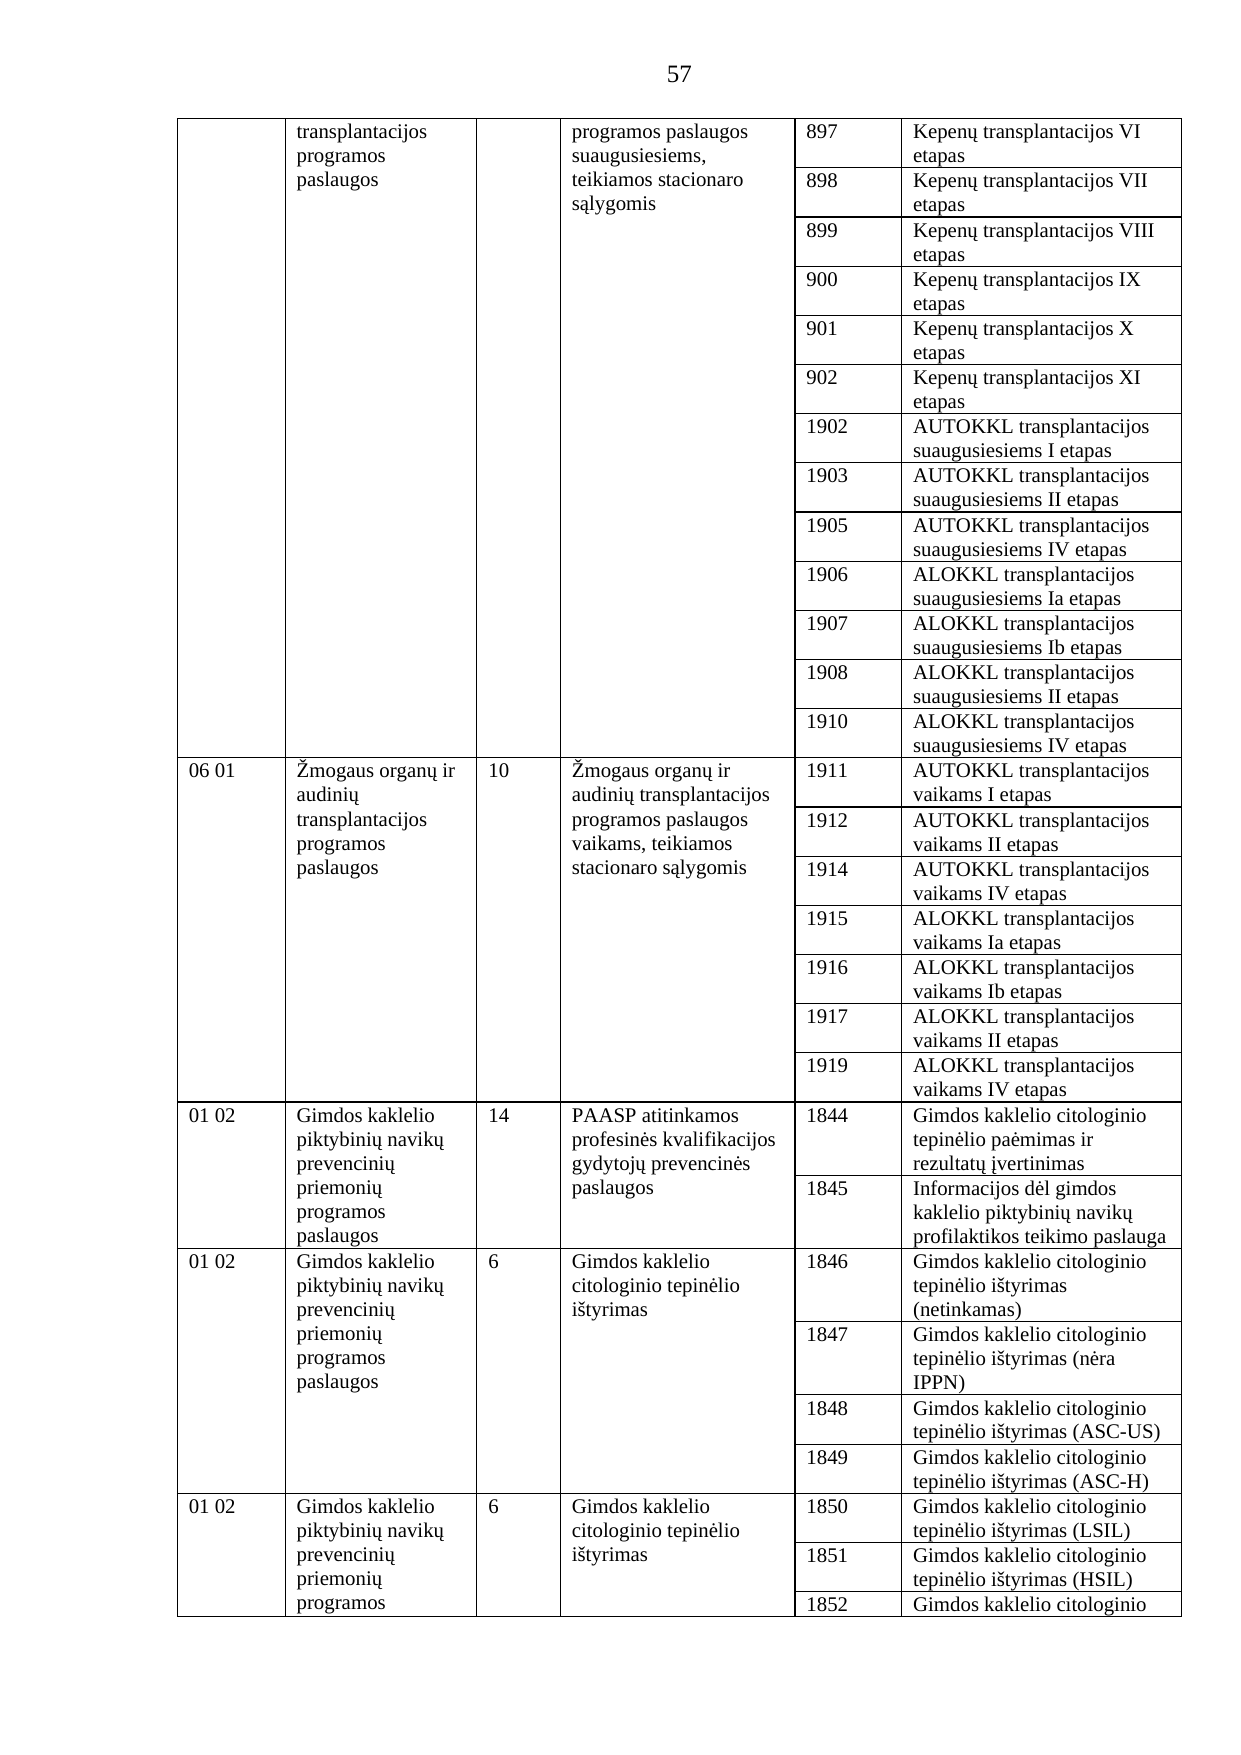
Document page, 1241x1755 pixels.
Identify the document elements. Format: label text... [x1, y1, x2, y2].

table_cell ALOKKL transplantacijos suaugusiesiems Ia etapas [902, 562, 1181, 610]
table_cell 1903 [796, 463, 901, 511]
table_cell ALOKKL transplantacijos suaugusiesiems Ib etapas [902, 611, 1181, 659]
table_cell ALOKKL transplantacijos vaikams IV etapas [902, 1053, 1181, 1101]
table_cell 898 [796, 168, 901, 216]
table_cell Gimdos kaklelio citologinio tepinėlio ištyrimas [561, 1494, 794, 1616]
table_cell 10 [477, 758, 560, 1101]
table_cell Informacijos dėl gimdos kaklelio piktybinių navikų profilaktikos teikimo paslauga [902, 1176, 1181, 1248]
table_cell 1917 [796, 1004, 901, 1052]
table_cell 1919 [796, 1053, 901, 1101]
table_cell 1851 [796, 1543, 901, 1591]
table_cell 1846 [796, 1249, 901, 1321]
table_cell AUTOKKL transplantacijos suaugusiesiems I etapas [902, 414, 1181, 462]
table_cell 899 [796, 218, 901, 266]
table_cell 1912 [796, 808, 901, 856]
table_cell 1908 [796, 660, 901, 708]
table_cell 1847 [796, 1322, 901, 1394]
table_cell 1916 [796, 955, 901, 1003]
table_cell Gimdos kaklelio citologinio tepinėlio ištyrimas (ASC-H) [902, 1445, 1181, 1493]
table_cell Žmogaus organų ir audinių transplantacijos programos paslaugos [286, 758, 476, 1101]
table_cell 6 [477, 1494, 560, 1616]
table_cell 901 [796, 316, 901, 364]
table_cell 1911 [796, 758, 901, 806]
table_cell PAASP atitinkamos profesinės kvalifikacijos gydytojų prevencinės paslaugos [561, 1103, 794, 1248]
table_cell Kepenų transplantacijos VI etapas [902, 119, 1181, 167]
table_cell 1845 [796, 1176, 901, 1248]
table_cell Žmogaus organų ir audinių transplantacijos programos paslaugos vaikams, teikiamos stacionaro sąlygomis [561, 758, 794, 1101]
table_cell Gimdos kaklelio citologinio tepinėlio ištyrimas (ASC-US) [902, 1395, 1181, 1443]
table_cell AUTOKKL transplantacijos suaugusiesiems IV etapas [902, 513, 1181, 561]
table_cell Gimdos kaklelio citologinio tepinėlio ištyrimas (netinkamas) [902, 1249, 1181, 1321]
table_cell AUTOKKL transplantacijos vaikams IV etapas [902, 857, 1181, 905]
table_cell 1910 [796, 709, 901, 757]
table_cell 01 02 [178, 1494, 285, 1616]
table_cell AUTOKKL transplantacijos suaugusiesiems II etapas [902, 463, 1181, 511]
table_cell 1848 [796, 1395, 901, 1443]
table_cell 1844 [796, 1103, 901, 1175]
table_cell Gimdos kaklelio piktybinių navikų prevencinių priemonių programos paslaugos [286, 1249, 476, 1493]
table_cell 06 01 [178, 758, 285, 1101]
table_cell Gimdos kaklelio piktybinių navikų prevencinių priemonių programos paslaugos [286, 1103, 476, 1248]
table_cell AUTOKKL transplantacijos vaikams II etapas [902, 808, 1181, 856]
table_cell 897 [796, 119, 901, 167]
table_cell Kepenų transplantacijos VIII etapas [902, 218, 1181, 266]
table_cell Gimdos kaklelio citologinio tepinėlio ištyrimas (nėra IPPN) [902, 1322, 1181, 1394]
table_cell Kepenų transplantacijos IX etapas [902, 267, 1181, 315]
table_cell 01 02 [178, 1103, 285, 1248]
table_cell 1905 [796, 513, 901, 561]
table_cell 1906 [796, 562, 901, 610]
table_cell ALOKKL transplantacijos suaugusiesiems IV etapas [902, 709, 1181, 757]
table_cell 14 [477, 1103, 560, 1248]
table_cell 01 02 [178, 1249, 285, 1493]
table_cell [178, 119, 285, 757]
table_cell Gimdos kaklelio citologinio tepinėlio ištyrimas [561, 1249, 794, 1493]
table_cell Kepenų transplantacijos X etapas [902, 316, 1181, 364]
table_cell 1915 [796, 906, 901, 954]
table_cell Gimdos kaklelio citologinio tepinėlio paėmimas ir rezultatų įvertinimas [902, 1103, 1181, 1175]
table_cell programos paslaugos suaugusiesiems, teikiamos stacionaro sąlygomis [561, 119, 794, 757]
table_cell 1850 [796, 1494, 901, 1542]
table_cell 1914 [796, 857, 901, 905]
table_cell Gimdos kaklelio citologinio tepinėlio ištyrimas (LSIL) [902, 1494, 1181, 1542]
table_cell 1907 [796, 611, 901, 659]
table_cell 900 [796, 267, 901, 315]
table_cell ALOKKL transplantacijos vaikams II etapas [902, 1004, 1181, 1052]
table_cell Kepenų transplantacijos VII etapas [902, 168, 1181, 216]
table_cell 6 [477, 1249, 560, 1493]
table_cell Gimdos kaklelio piktybinių navikų prevencinių priemonių programos [286, 1494, 476, 1616]
table_cell ALOKKL transplantacijos suaugusiesiems II etapas [902, 660, 1181, 708]
table_cell ALOKKL transplantacijos vaikams Ia etapas [902, 906, 1181, 954]
table_cell 902 [796, 365, 901, 413]
table_cell Kepenų transplantacijos XI etapas [902, 365, 1181, 413]
table_cell [477, 119, 560, 757]
table_cell Gimdos kaklelio citologinio [902, 1592, 1181, 1616]
table_cell ALOKKL transplantacijos vaikams Ib etapas [902, 955, 1181, 1003]
table_cell Gimdos kaklelio citologinio tepinėlio ištyrimas (HSIL) [902, 1543, 1181, 1591]
table_cell AUTOKKL transplantacijos vaikams I etapas [902, 758, 1181, 806]
table_cell 1849 [796, 1445, 901, 1493]
table_cell transplantacijos programos paslaugos [286, 119, 476, 757]
table_cell 1852 [796, 1592, 901, 1616]
table_cell 1902 [796, 414, 901, 462]
